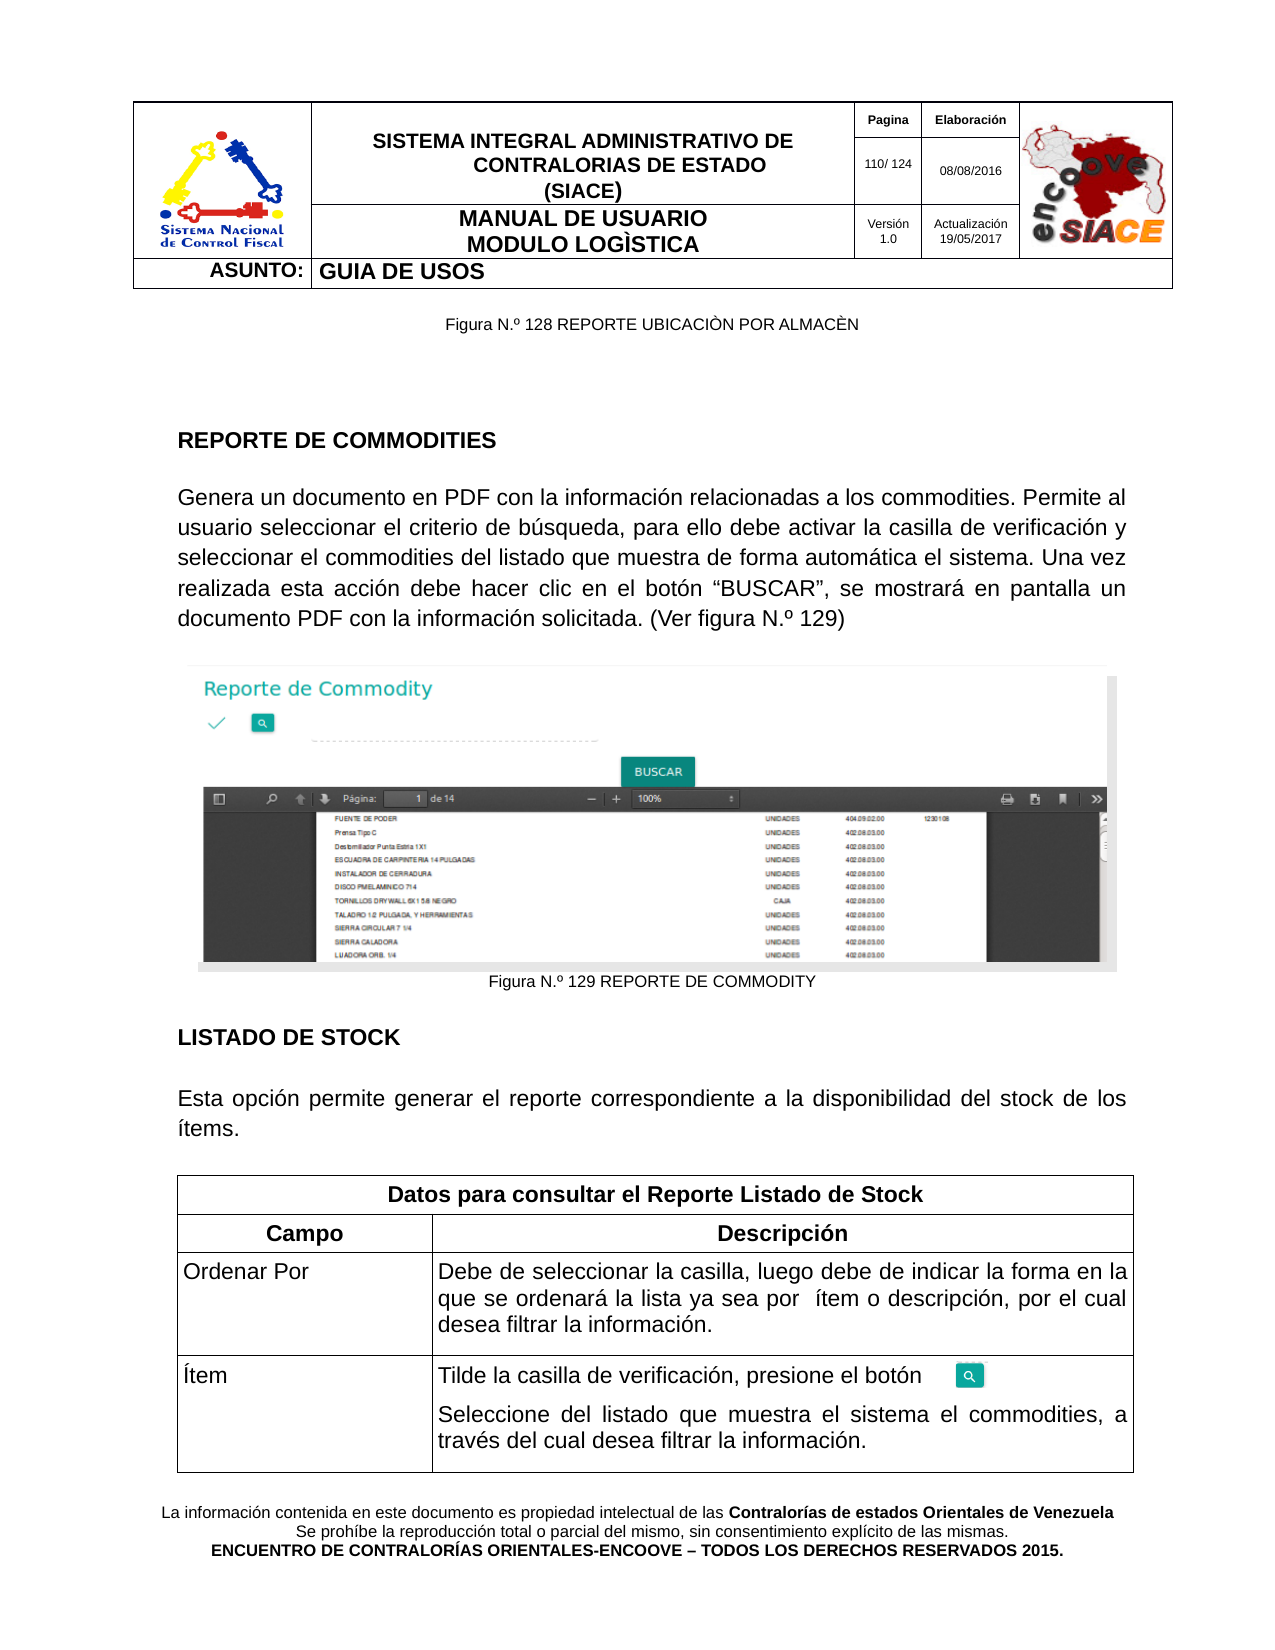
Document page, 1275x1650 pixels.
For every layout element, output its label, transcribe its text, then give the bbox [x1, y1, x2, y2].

picture [150, 127, 296, 254]
picture [1021, 121, 1167, 248]
picture [187, 665, 1107, 962]
text LISTADO DE STOCK [177, 1024, 1127, 1051]
table_header Datos para consultar el Reporte Listado de Stock [178, 1176, 1133, 1213]
subtitle REPORTE DE COMMODITIES [177, 427, 1127, 454]
table_cell Ordenar Por [178, 1253, 432, 1355]
table_cell Tilde la casilla de verificación, presione el botón Seleccione del listado que muestra el sistema el commodities, a través del cual desea filtrar la información. [433, 1356, 1133, 1471]
picture [955, 1361, 974, 1388]
text Esta opción permite generar el reporte correspondiente a la disponibilidad del stock de los ítems. [177, 1084, 1127, 1141]
table_cell Debe de seleccionar la casilla, luego debe de indicar la forma en la que se ordenará la lista ya sea por ítem o descripción, por el cual desea filtrar la información. [433, 1253, 1133, 1355]
table_cell Campo [178, 1215, 432, 1252]
table_cell Descripción [433, 1215, 1133, 1252]
text Figura N.º 129 REPORTE DE COMMODITY [177, 962, 1127, 991]
table_cell Ítem [178, 1356, 432, 1471]
text Genera un documento en PDF con la información relacionadas a los commodities. Permite al usuario seleccionar el criterio de búsqueda, para ello debe activar la casilla de verificación y seleccionar el commodities del listado que muestra de forma automática el sistema. Una vez realizada esta acción debe hacer clic en el botón “BUSCAR”, se mostrará en pantalla un documento PDF con la información solicitada. (Ver figura N.º 129) [177, 484, 1127, 631]
text Figura N.º 128 REPORTE UBICACIÒN POR ALMACÈN [177, 315, 1127, 334]
